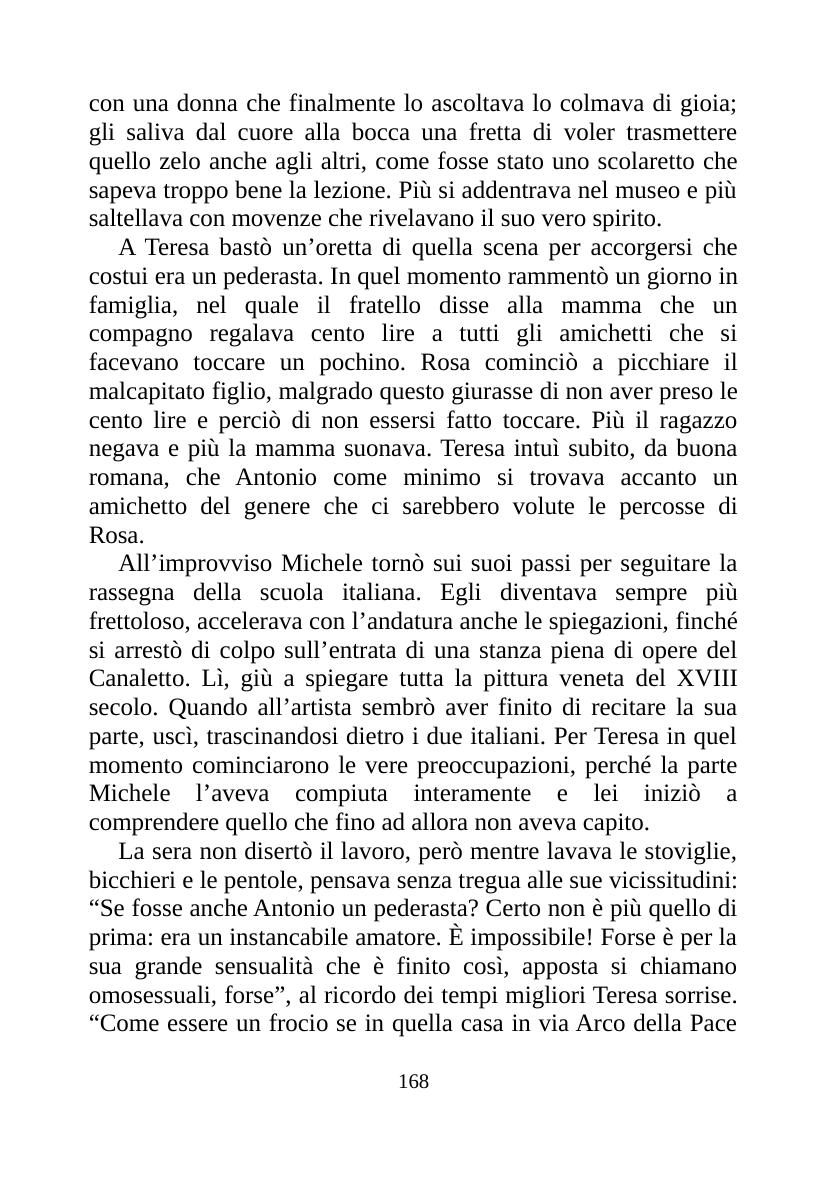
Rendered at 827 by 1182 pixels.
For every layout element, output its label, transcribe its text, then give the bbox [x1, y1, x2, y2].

text All’improvviso Michele tornò sui suoi passi per seguitare la rassegna della scuola italiana. Egli diventava sempre più frettoloso, accelerava con l’andatura anche le spiegazioni, finché si arrestò di colpo sull’entrata di una stanza piena di opere del Canaletto. Lì, giù a spiegare tutta la pittura veneta del XVIII secolo. Quando all’artista sembrò aver finito di recitare la sua parte, uscì, trascinandosi dietro i due italiani. Per Teresa in quel momento cominciarono le vere preoccupazioni, perché la parte Michele l’aveva compiuta interamente e lei iniziò a comprendere quello che fino ad allora non aveva capito. [88, 548, 738, 836]
text A Teresa bastò un’oretta di quella scena per accorgersi che costui era un pederasta. In quel momento rammentò un giorno in famiglia, nel quale il fratello disse alla mamma che un compagno regalava cento lire a tutti gli amichetti che si facevano toccare un pochino. Rosa cominciò a picchiare il malcapitato figlio, malgrado questo giurasse di non aver preso le cento lire e perciò di non essersi fatto toccare. Più il ragazzo negava e più la mamma suonava. Teresa intuì subito, da buona romana, che Antonio come minimo si trovava accanto un amichetto del genere che ci sarebbero volute le percosse di Rosa. [88, 232, 738, 548]
text La sera non disertò il lavoro, però mentre lavava le stoviglie, bicchieri e le pentole, pensava senza tregua alle sue vicissitudini: “Se fosse anche Antonio un pederasta? Certo non è più quello di prima: era un instancabile amatore. È impossibile! Forse è per la sua grande sensualità che è finito così, apposta si chiamano omosessuali, forse”, al ricordo dei tempi migliori Teresa sorrise. “Come essere un frocio se in quella casa in via Arco della Pace [88, 836, 738, 1037]
text con una donna che finalmente lo ascoltava lo colmava di gioia; gli saliva dal cuore alla bocca una fretta di voler trasmettere quello zelo anche agli altri, come fosse stato uno scolaretto che sapeva troppo bene la lezione. Più si addentrava nel museo e più saltellava con movenze che rivelavano il suo vero spirito. [88, 88, 738, 232]
